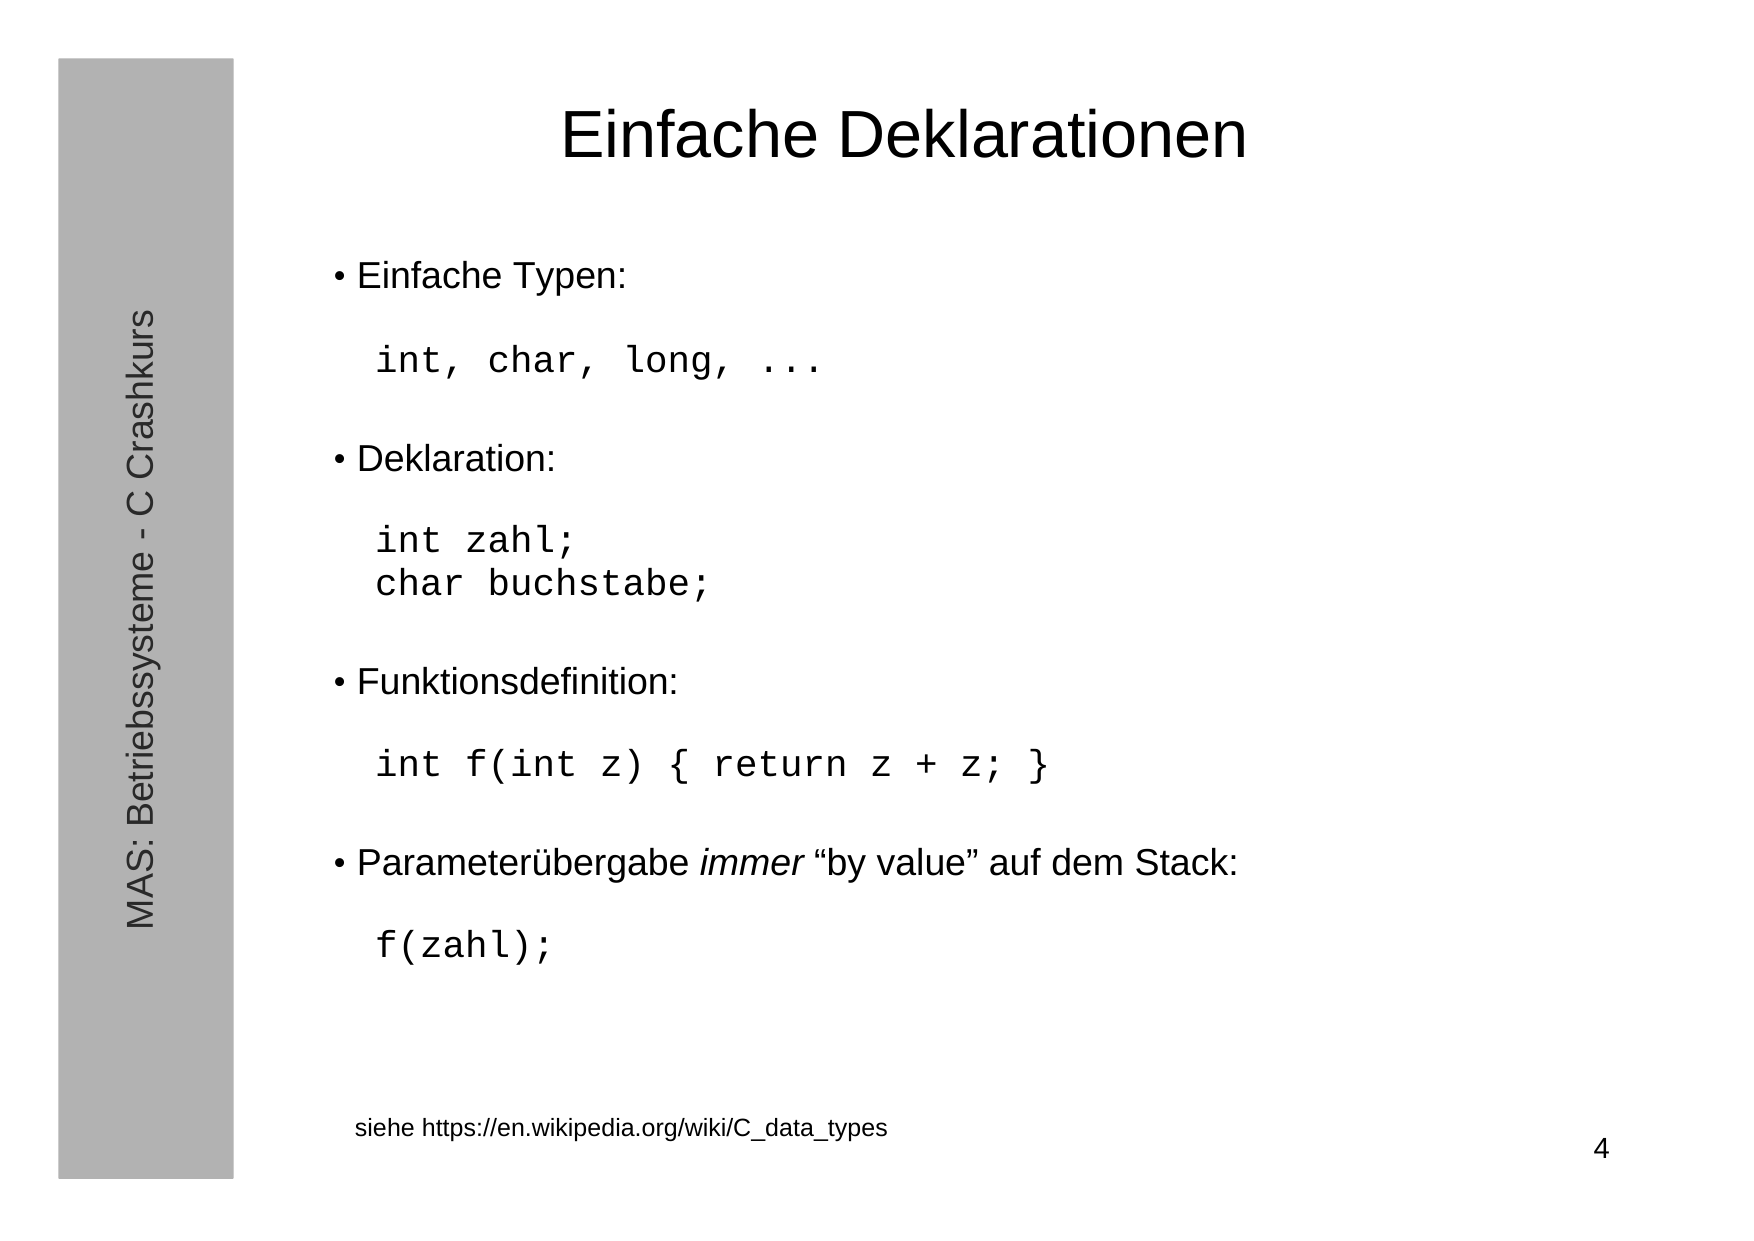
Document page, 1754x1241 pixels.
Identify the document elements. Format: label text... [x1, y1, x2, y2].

text_box [59, 59, 233, 1179]
text_box MAS: Betriebssysteme - C Crashkurs [110, 60, 195, 1180]
text_box [290, 221, 1651, 383]
text_box Einfache Typen: int, char, long, ... Deklaration: int zahl; char buchstabe; Funktionsdefinition: int f(int z) { return z + z; } Parameterübergabe immer “by value” auf dem Stack: f(zahl); [318, 246, 1637, 1080]
text_box Einfache Deklarationen [512, 86, 1297, 181]
text_box siehe https://en.wikipedia.org/wiki/C_data_types [316, 1105, 1043, 1151]
text_box [1593, 1130, 1651, 1168]
